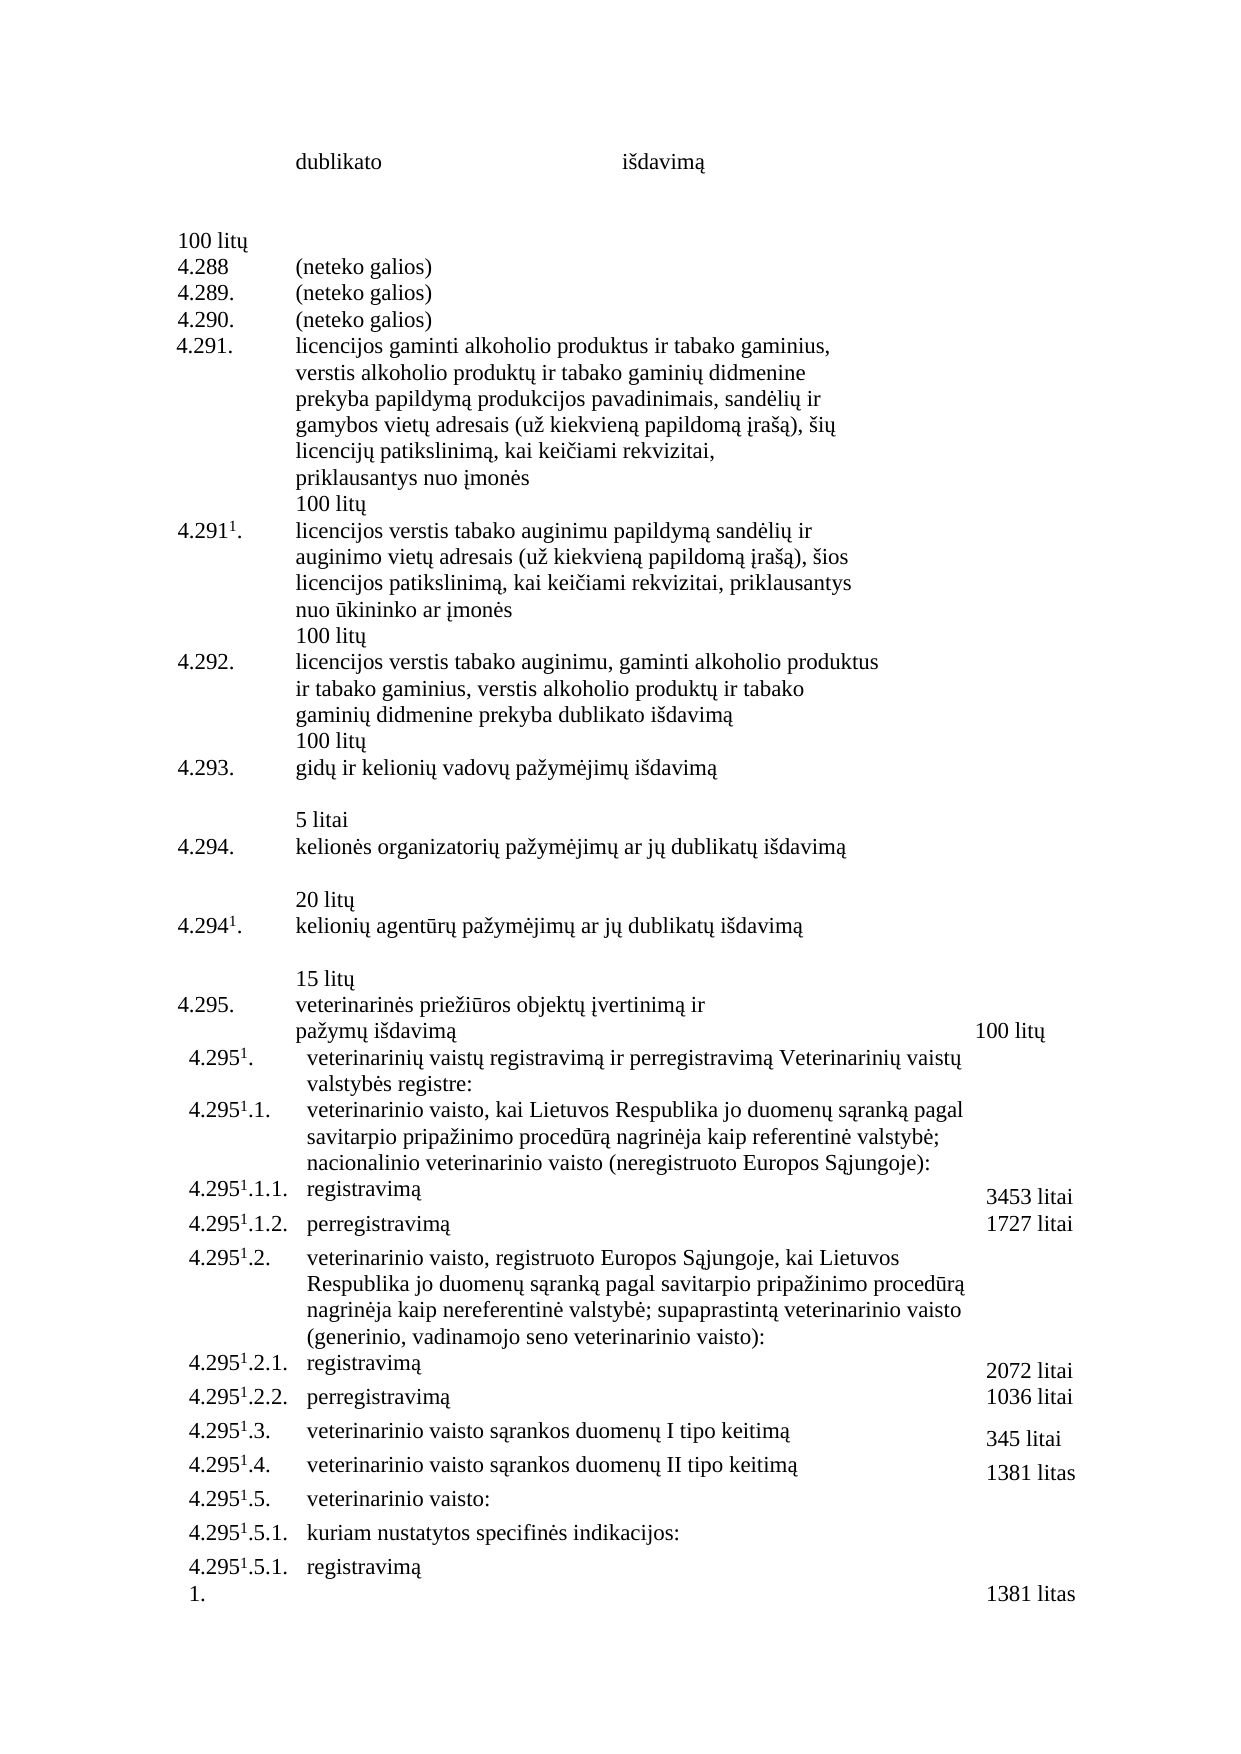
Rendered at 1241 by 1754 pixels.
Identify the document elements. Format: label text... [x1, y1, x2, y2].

table_cell registravimą [307, 1554, 986, 1606]
table_cell 4.2951.2.1. [177, 1349, 307, 1383]
table_cell veterinarinio vaisto, registruoto Europos Sąjungoje, kai Lietuvos Respublika jo duomenų sąranką pagal savitarpio pripažinimo procedūrą nagrinėja kaip nereferentinė valstybė; supaprastintą veterinarinio vaisto (generinio, vadinamojo seno veterinarinio vaisto): [307, 1244, 986, 1349]
text verstis alkoholio produktų ir tabako gaminių didmenine [176, 358, 886, 385]
table_cell [986, 1485, 1148, 1519]
table_cell 1036 litai [986, 1383, 1148, 1417]
table_cell 1381 litas [986, 1451, 1148, 1485]
table_cell [986, 1244, 1148, 1349]
table_cell perregistravimą [307, 1210, 986, 1244]
table_cell perregistravimą [307, 1383, 986, 1417]
text licencijų patikslinimą, kai keičiami rekvizitai, [176, 438, 886, 464]
table_cell registravimą [307, 1349, 986, 1383]
text prekyba papildymą produkcijos pavadinimais, sandėlių ir [176, 385, 886, 411]
table_cell 345 litai [986, 1417, 1148, 1451]
table_cell 1727 litai [986, 1210, 1148, 1244]
text licencijos patikslinimą, kai keičiami rekvizitai, priklausantys [177, 569, 1122, 596]
text pažymų išdavimą 100 litų [177, 1017, 1137, 1044]
text 4.293. gidų ir kelionių vadovų pažymėjimų išdavimą 5 litai [177, 754, 945, 833]
table_header [986, 1044, 1148, 1096]
text ir tabako gaminius, verstis alkoholio produktų ir tabako [177, 675, 945, 701]
table_cell 4.2951.2.2. [177, 1383, 307, 1417]
table_header 4.2951. [177, 1044, 307, 1096]
table_cell veterinarinio vaisto sąrankos duomenų I tipo keitimą [307, 1417, 986, 1451]
text 4.292. licencijos verstis tabako auginimu, gaminti alkoholio produktus [177, 648, 945, 675]
table_cell veterinarinio vaisto: [307, 1485, 986, 1519]
table_cell 4.2951.1.2. [177, 1210, 307, 1244]
table_cell 4.2951.4. [177, 1451, 307, 1485]
table_cell veterinarinio vaisto sąrankos duomenų II tipo keitimą [307, 1451, 986, 1485]
text gamybos vietų adresais (už kiekvieną papildomą įrašą), šių [176, 411, 886, 438]
table_cell kuriam nustatytos specifinės indikacijos: [307, 1519, 986, 1553]
text auginimo vietų adresais (už kiekvieną papildomą įrašą), šios [177, 543, 1122, 569]
text 4.294. kelionės organizatorių pažymėjimų ar jų dublikatų išdavimą 20 litų [177, 833, 945, 912]
text 4.295. veterinarinės priežiūros objektų įvertinimą ir [177, 991, 1122, 1017]
table_cell 2072 litai [986, 1349, 1148, 1383]
table_cell veterinarinio vaisto, kai Lietuvos Respublika jo duomenų sąranką pagal savitarpio pripažinimo procedūrą nagrinėja kaip referentinė valstybė; nacionalinio veterinarinio vaisto (neregistruoto Europos Sąjungoje): [307, 1096, 986, 1176]
text 4.2941. kelionių agentūrų pažymėjimų ar jų dublikatų išdavimą 15 litų [177, 912, 945, 991]
text dublikato išdavimą 100 litų [177, 148, 945, 253]
text 4.290. (neteko galios) [177, 306, 945, 332]
table_cell 3453 litai [986, 1176, 1148, 1209]
table_cell 4.2951.1. [177, 1096, 307, 1176]
text 4.2911. licencijos verstis tabako auginimu papildymą sandėlių ir [177, 517, 1122, 543]
table_cell 1381 litas [986, 1554, 1148, 1606]
table_cell [986, 1519, 1148, 1553]
table_cell [986, 1096, 1148, 1176]
text 4.291. licencijos gaminti alkoholio produktus ir tabako gaminius, [176, 332, 886, 358]
text nuo ūkininko ar įmonės 100 litų [177, 596, 945, 648]
table_cell 4.2951.5.1. [177, 1519, 307, 1553]
table_cell 4.2951.5. [177, 1485, 307, 1519]
text gaminių didmenine prekyba dublikato išdavimą 100 litų [177, 701, 945, 754]
text 4.288 (neteko galios) [177, 253, 945, 279]
table_cell 4.2951.1.1. [177, 1176, 307, 1209]
text 4.289. (neteko galios) [177, 279, 945, 306]
text priklausantys nuo įmonės 100 litų [176, 464, 886, 517]
table_cell 4.2951.2. [177, 1244, 307, 1349]
table_cell 4.2951.3. [177, 1417, 307, 1451]
table_header veterinarinių vaistų registravimą ir perregistravimą Veterinarinių vaistų valstybės registre: [307, 1044, 986, 1096]
table_cell 4.2951.5.1.1. [177, 1554, 307, 1606]
table_cell registravimą [307, 1176, 986, 1209]
